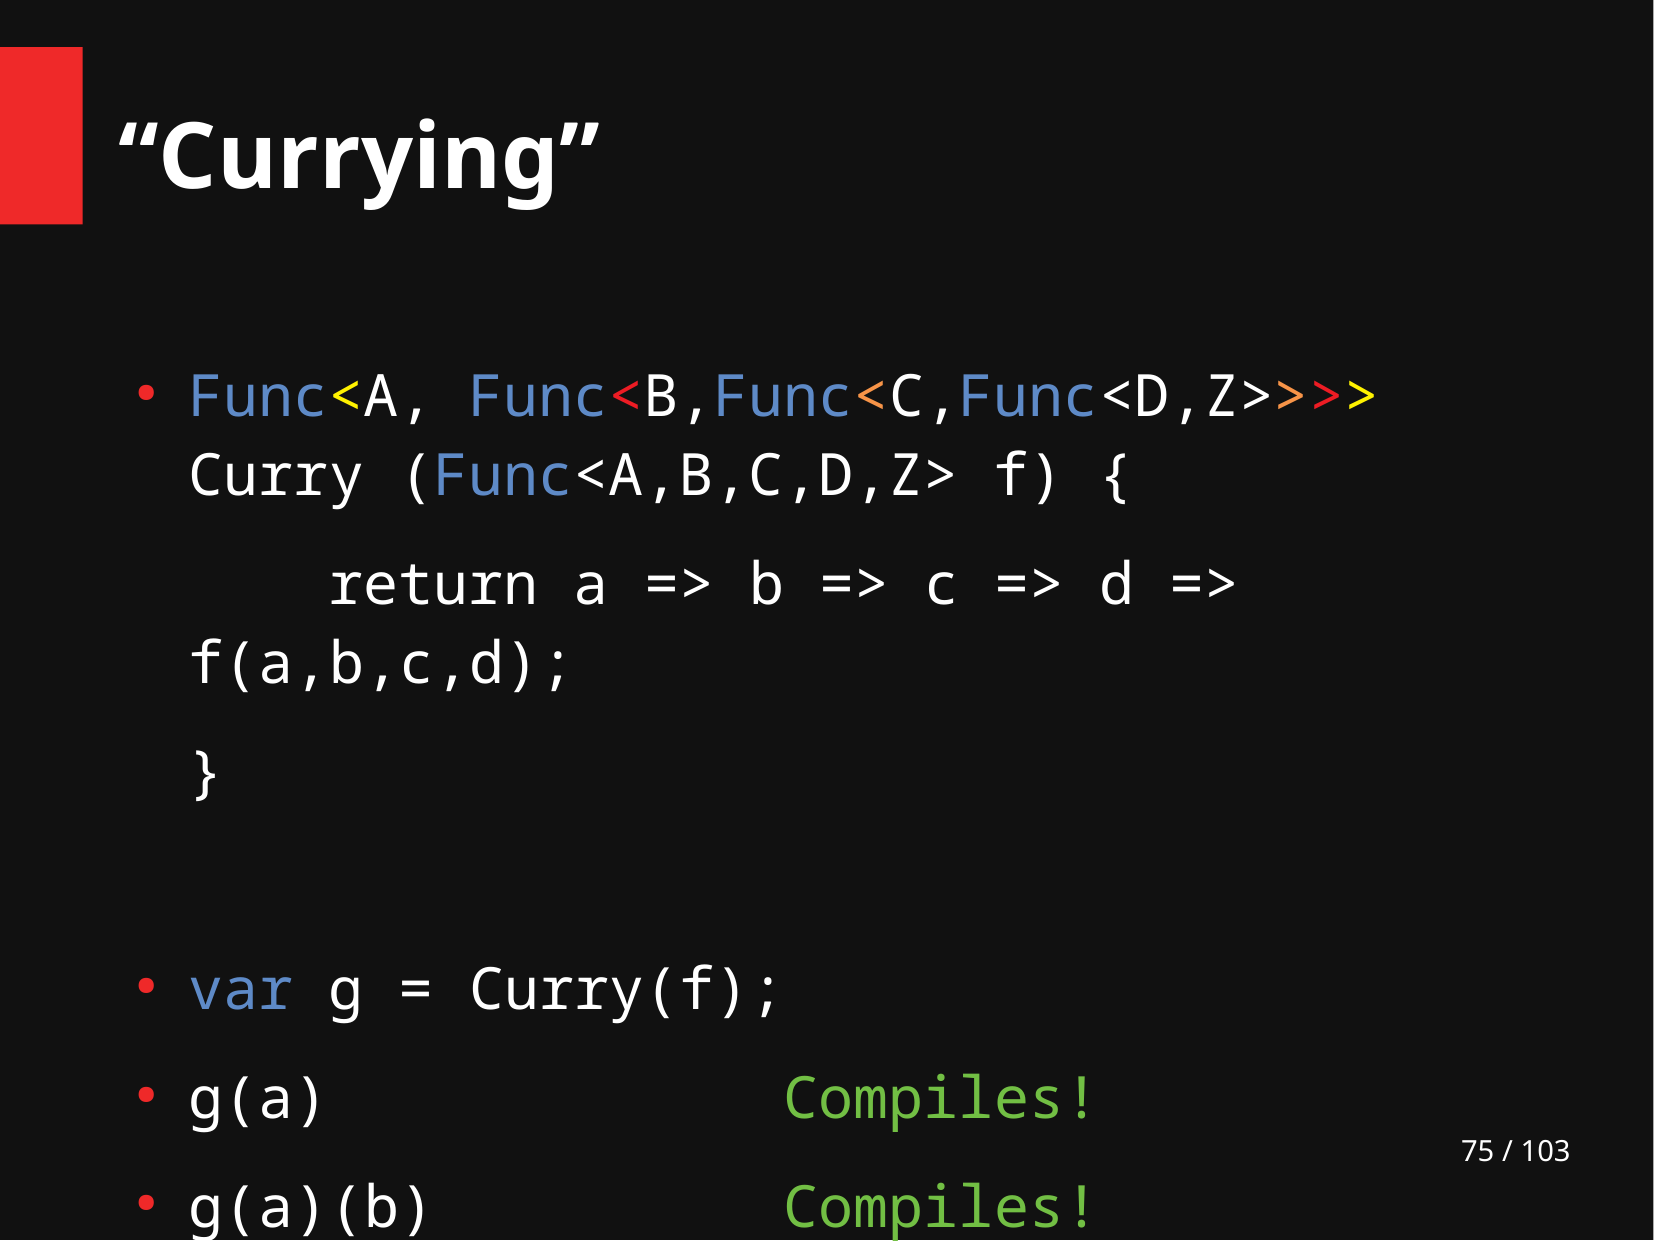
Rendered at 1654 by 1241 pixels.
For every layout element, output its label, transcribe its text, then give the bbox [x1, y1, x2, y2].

list Func<A, Func<B,Func<C,Func<D,Z>>>> Curry (Func<A,B,C,D,Z> f) { return a => b => c => d => f(a,b,c,d); } var g = Curry(f); g(a) Compiles! g(a)(b) Compiles! g(a)(b)(c) Compiles! [118, 354, 1536, 1074]
title “Currying” [118, 49, 1571, 257]
